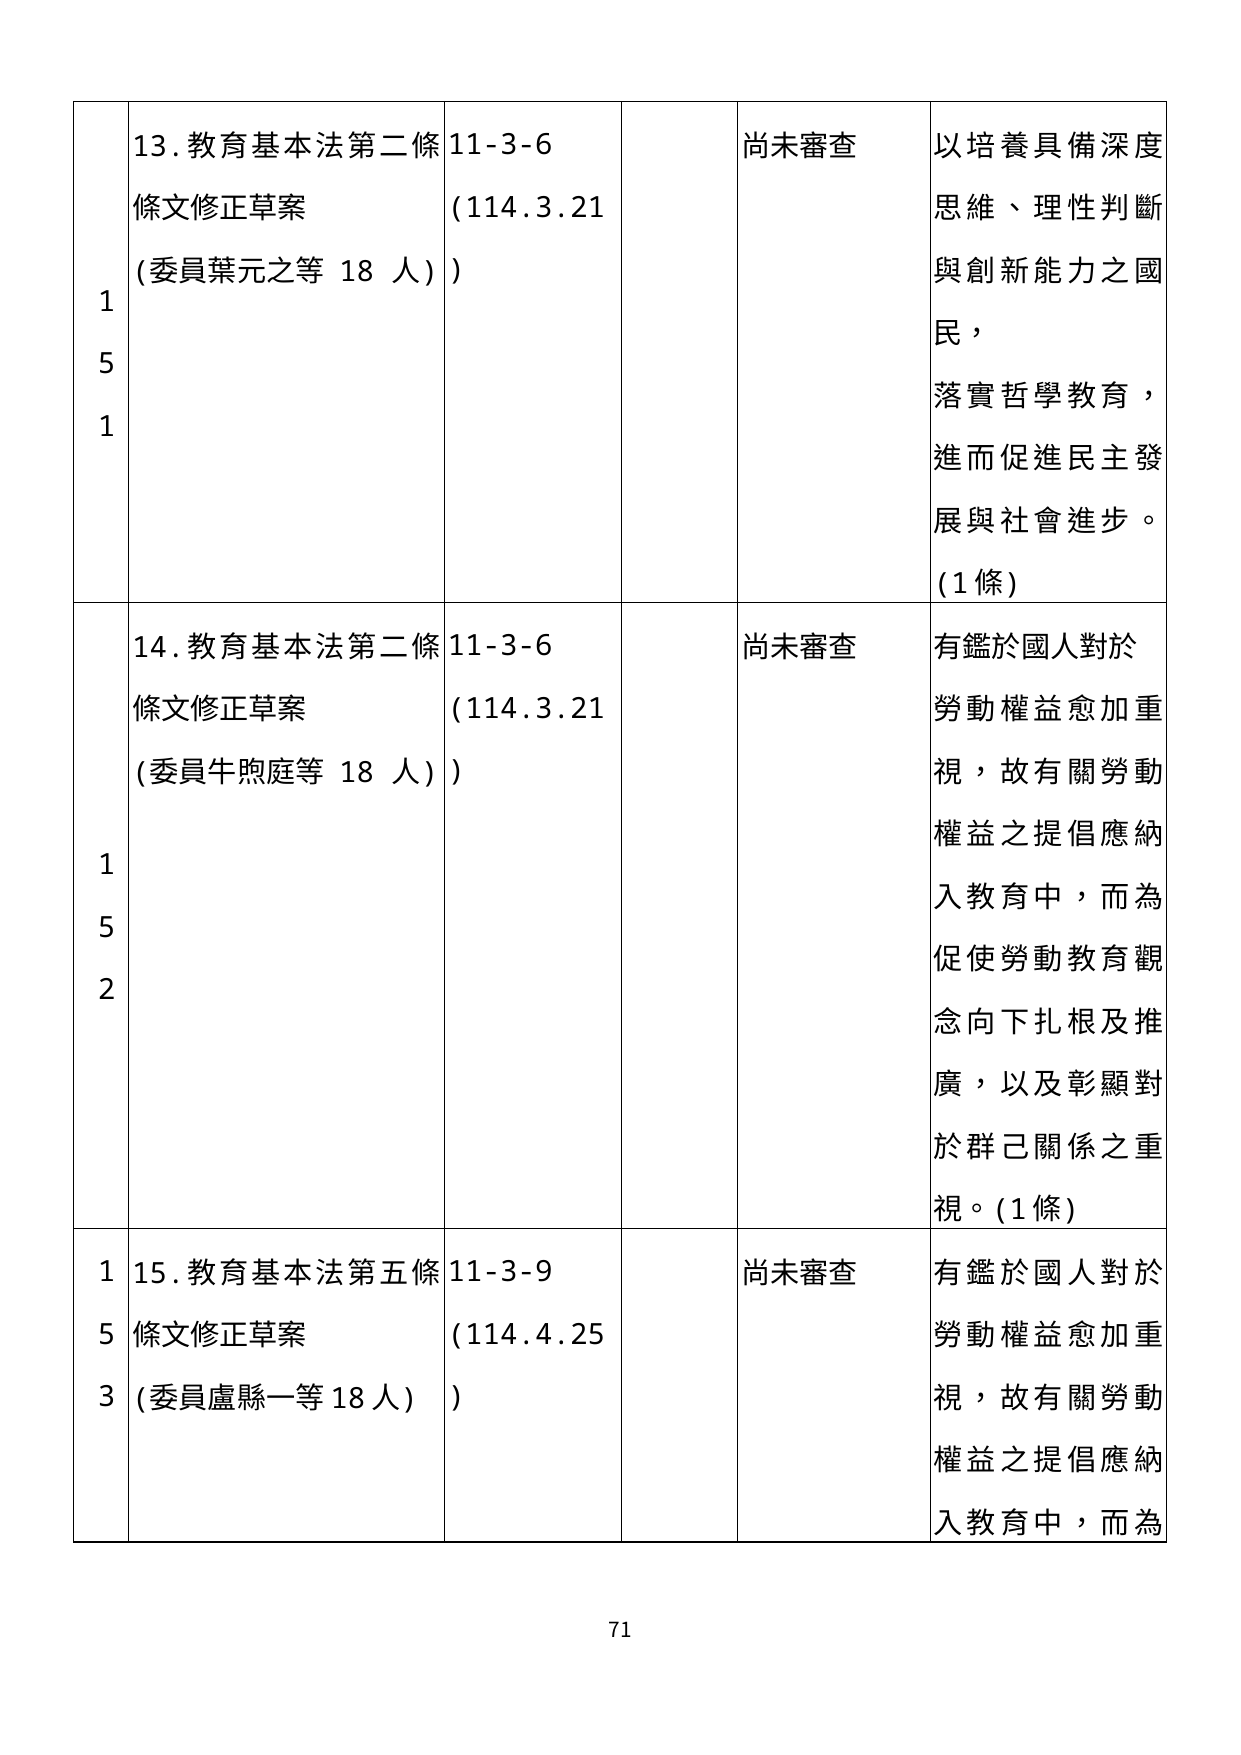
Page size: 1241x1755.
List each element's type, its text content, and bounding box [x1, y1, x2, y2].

table_cell [622, 1229, 737, 1541]
table_cell [74, 102, 128, 602]
table_cell 尚未審查 [738, 102, 930, 602]
table_cell [74, 603, 128, 1228]
table_cell 以培養具備深度思維、理性判斷與創新能力之國民， 落實哲學教育，進而促進民主發展與社會進步。(1條) [931, 102, 1166, 602]
table_cell 有鑑於國人對於勞動權益愈加重視，故有關勞動權益之提倡應納入教育中，而為 [931, 1229, 1166, 1541]
table_cell [622, 102, 737, 602]
table_cell 尚未審查 [738, 1229, 930, 1541]
table_cell 14.教育基本法第二條條文修正草案 (委員牛煦庭等 18 人) [129, 603, 444, 1228]
table_cell 15.教育基本法第五條條文修正草案 (委員盧縣一等18人) [129, 1229, 444, 1541]
table_cell 11-3-6 (114.3.21) [445, 102, 621, 602]
table_cell 13.教育基本法第二條條文修正草案 (委員葉元之等 18 人) [129, 102, 444, 602]
table_cell 11-3-6 (114.3.21) [445, 603, 621, 1228]
table_cell 11-3-9 (114.4.25) [445, 1229, 621, 1541]
table_cell 有鑑於國人對於 勞動權益愈加重視，故有關勞動權益之提倡應納入教育中，而為促使勞動教育觀念向下扎根及推廣，以及彰顯對於群己關係之重視。(1條) [931, 603, 1166, 1228]
table_cell [74, 1229, 128, 1541]
table_cell 尚未審查 [738, 603, 930, 1228]
table_cell [622, 603, 737, 1228]
